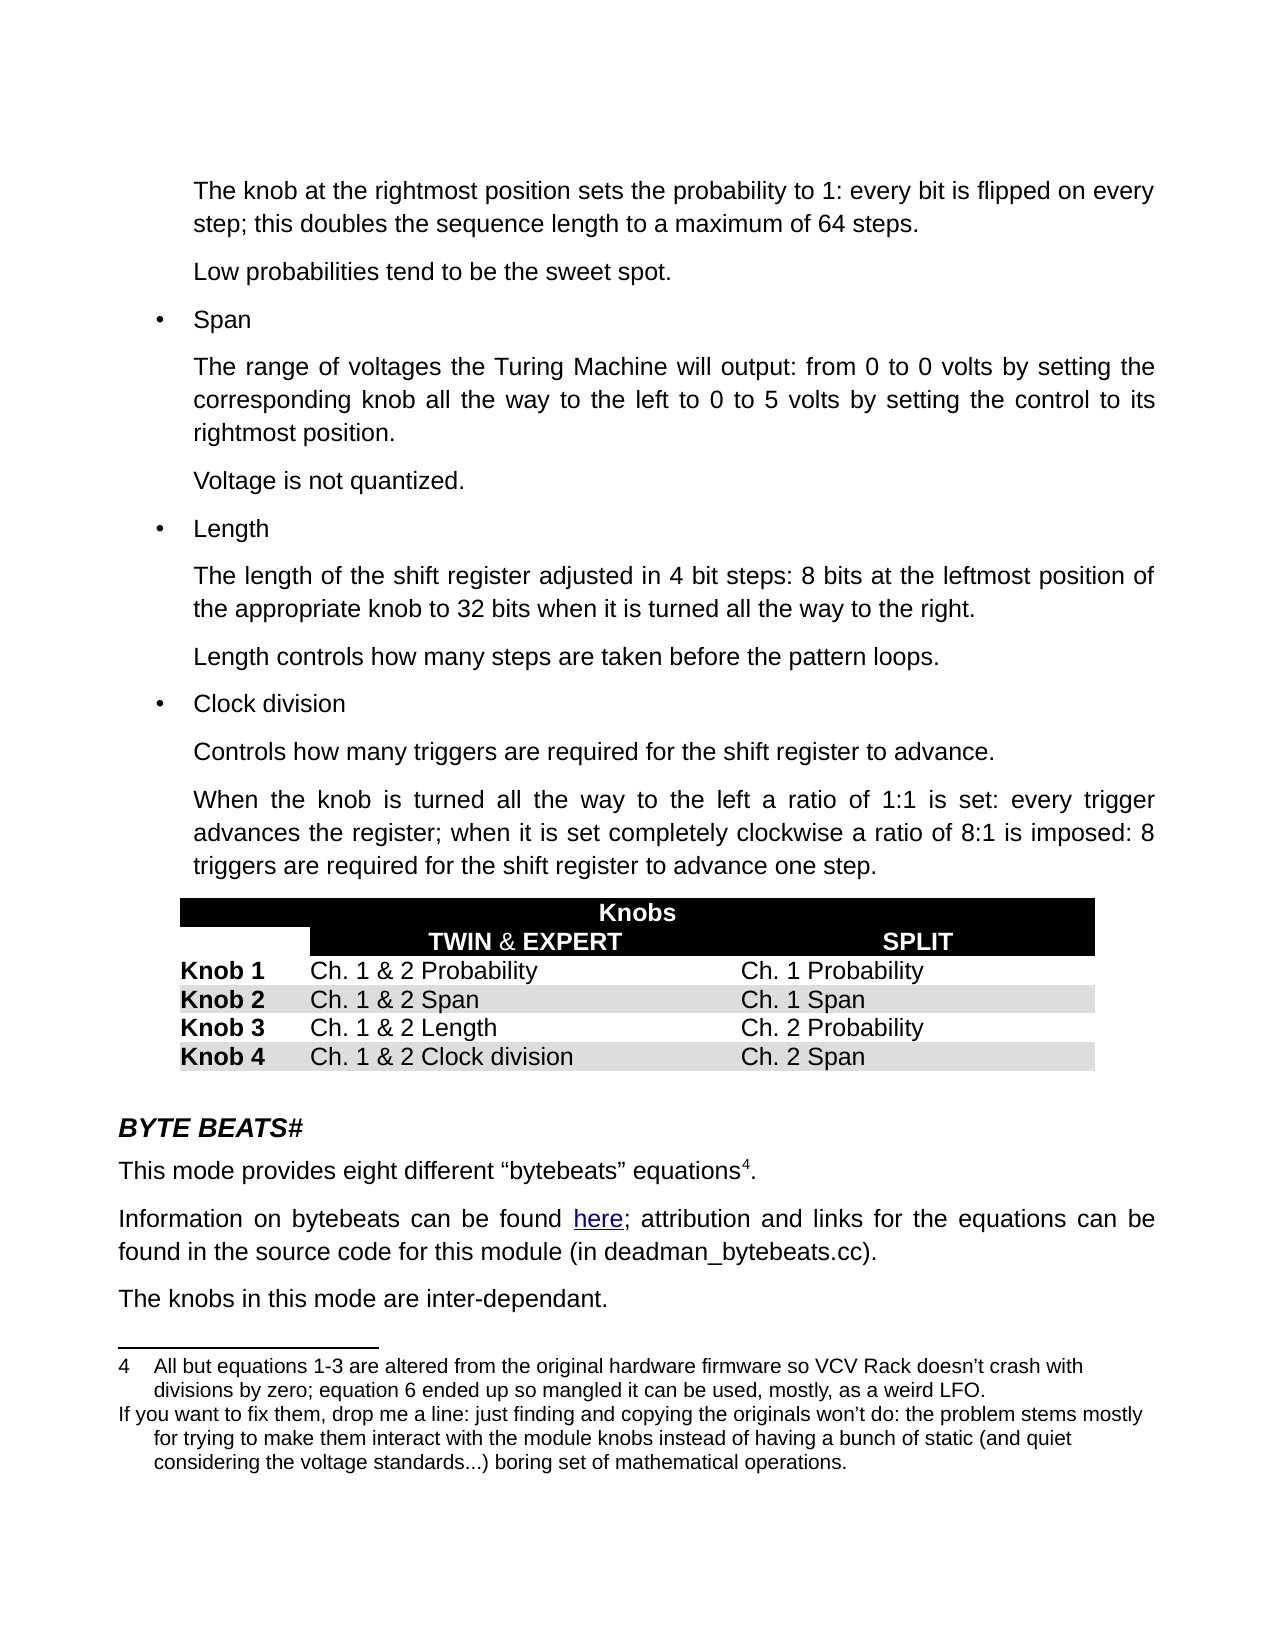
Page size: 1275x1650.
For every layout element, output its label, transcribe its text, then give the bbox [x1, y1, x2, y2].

text If you want to fix them, drop me a line: just finding and copying the originals won’t do: the problem stems mostly for trying to make them interact with the module knobs instead of having a bunch of static (and quiet considering the voltage standards...) boring set of mathematical operations. [118, 1402, 1157, 1474]
list The length of the shift register adjusted in 4 bit steps: 8 bits at the leftmost position of the appropriate knob to 32 bits when it is turned all the way to the right. [156, 561, 1157, 623]
text The knobs in this mode are inter-dependant. [118, 1284, 1157, 1313]
table_cell Ch. 1 & 2 Probability [310, 956, 741, 985]
table_cell Ch. 1 Probability [741, 956, 1095, 985]
list Length controls how many steps are taken before the pattern loops. [156, 642, 1157, 671]
list When the knob is turned all the way to the left a ratio of 1:1 is set: every trigger advances the register; when it is set completely clockwise a ratio of 8:1 is imposed: 8 triggers are required for the shift register to advance one step. [156, 785, 1157, 879]
list The knob at the rightmost position sets the probability to 1: every bit is flipped on every step; this doubles the sequence length to a maximum of 64 steps. [156, 176, 1157, 238]
table_cell Ch. 2 Probability [741, 1014, 1095, 1042]
list Voltage is not quantized. [156, 466, 1157, 495]
text Information on bytebeats can be found here; attribution and links for the equations can be found in the source code for this module (in deadman_bytebeats.cc). [118, 1203, 1157, 1265]
list The range of voltages the Turing Machine will output: from 0 to 0 volts by setting the corresponding knob all the way to the left to 0 to 5 volts by setting the control to its rightmost position. [156, 352, 1157, 447]
text This mode provides eight different “bytebeats” equations. [118, 1156, 1157, 1185]
list Length [156, 513, 1157, 542]
list Clock division [156, 689, 1157, 718]
table_cell Knob 1 [180, 956, 310, 985]
table_cell Ch. 1 & 2 Length [310, 1014, 741, 1042]
list Controls how many triggers are required for the shift register to advance. [156, 737, 1157, 766]
list Low probabilities tend to be the sweet spot. [156, 257, 1157, 286]
list Span [156, 304, 1157, 333]
text All but equations 1-3 are altered from the original hardware firmware so VCV Rack doesn’t crash with divisions by zero; equation 6 ended up so mangled it can be used, mostly, as a weird LFO. [118, 1354, 1157, 1402]
subtitle BYTE BEATS# [118, 1112, 1157, 1143]
table_cell Knob 3 [180, 1014, 310, 1042]
